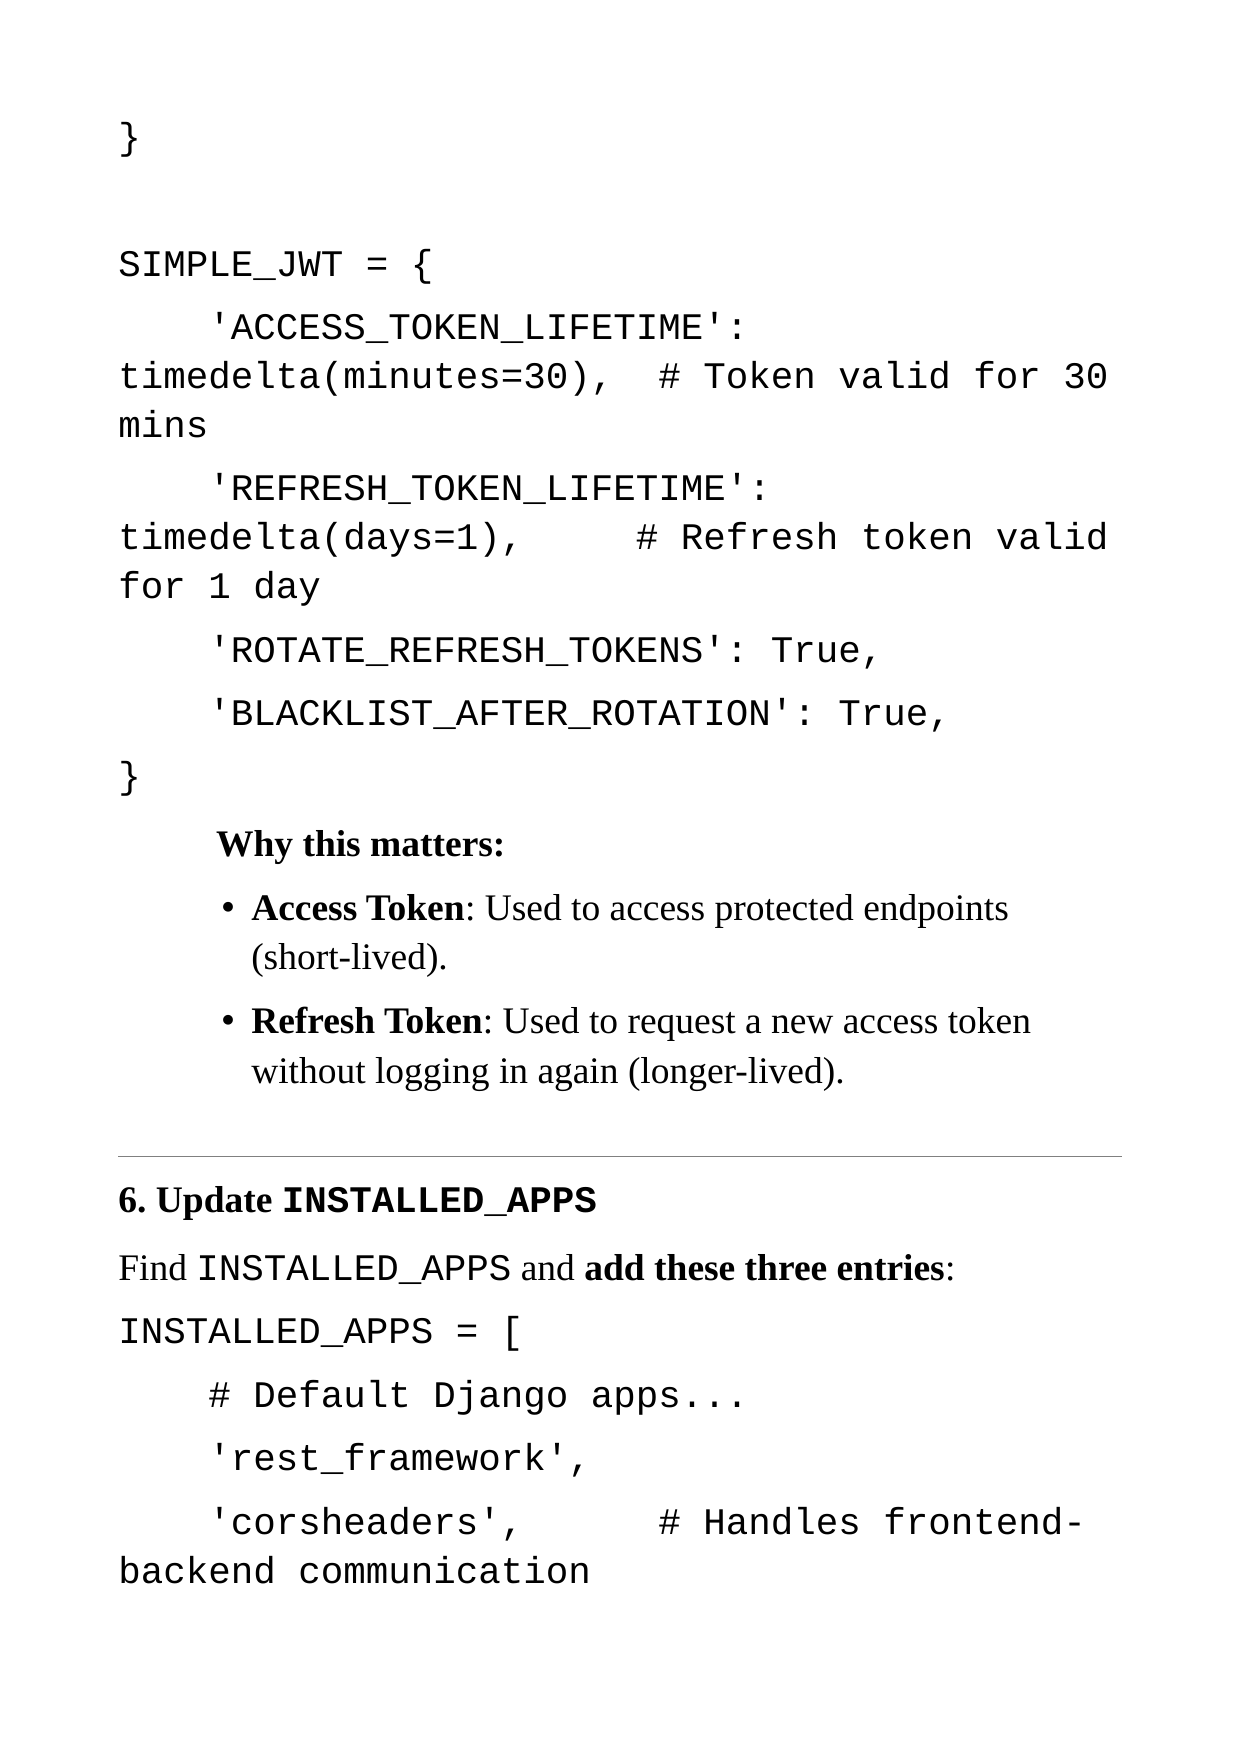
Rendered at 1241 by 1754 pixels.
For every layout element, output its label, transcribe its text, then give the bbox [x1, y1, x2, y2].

text 'ACCESS_TOKEN_LIFETIME': timedelta(minutes=30), # Token valid for 30 mins [118, 308, 1122, 449]
subtitle 6. Update INSTALLED_APPS [118, 1177, 1122, 1223]
text 'BLACKLIST_AFTER_ROTATION': True, [118, 694, 1122, 737]
text ✅ Why this matters: [177, 821, 1063, 864]
text 'REFRESH_TOKEN_LIFETIME': timedelta(days=1), # Refresh token valid for 1 day [118, 469, 1122, 610]
text 'corsheaders', # Handles frontend-backend communication [118, 1503, 1122, 1594]
list Access Token: Used to access protected endpoints (short-lived). [222, 885, 1063, 978]
text } [118, 758, 1122, 800]
text 'ROTATE_REFRESH_TOKENS': True, [118, 631, 1122, 673]
text } [118, 118, 1122, 161]
text 'rest_framework', [118, 1439, 1122, 1482]
text Find INSTALLED_APPS and add these three entries: [118, 1245, 1122, 1291]
list Refresh Token: Used to request a new access token without logging in again (longer-lived). [222, 999, 1063, 1092]
text SIMPLE_JWT = { [118, 245, 1122, 287]
text INSTALLED_APPS = [ [118, 1313, 1122, 1355]
text # Default Django apps... [118, 1376, 1122, 1419]
